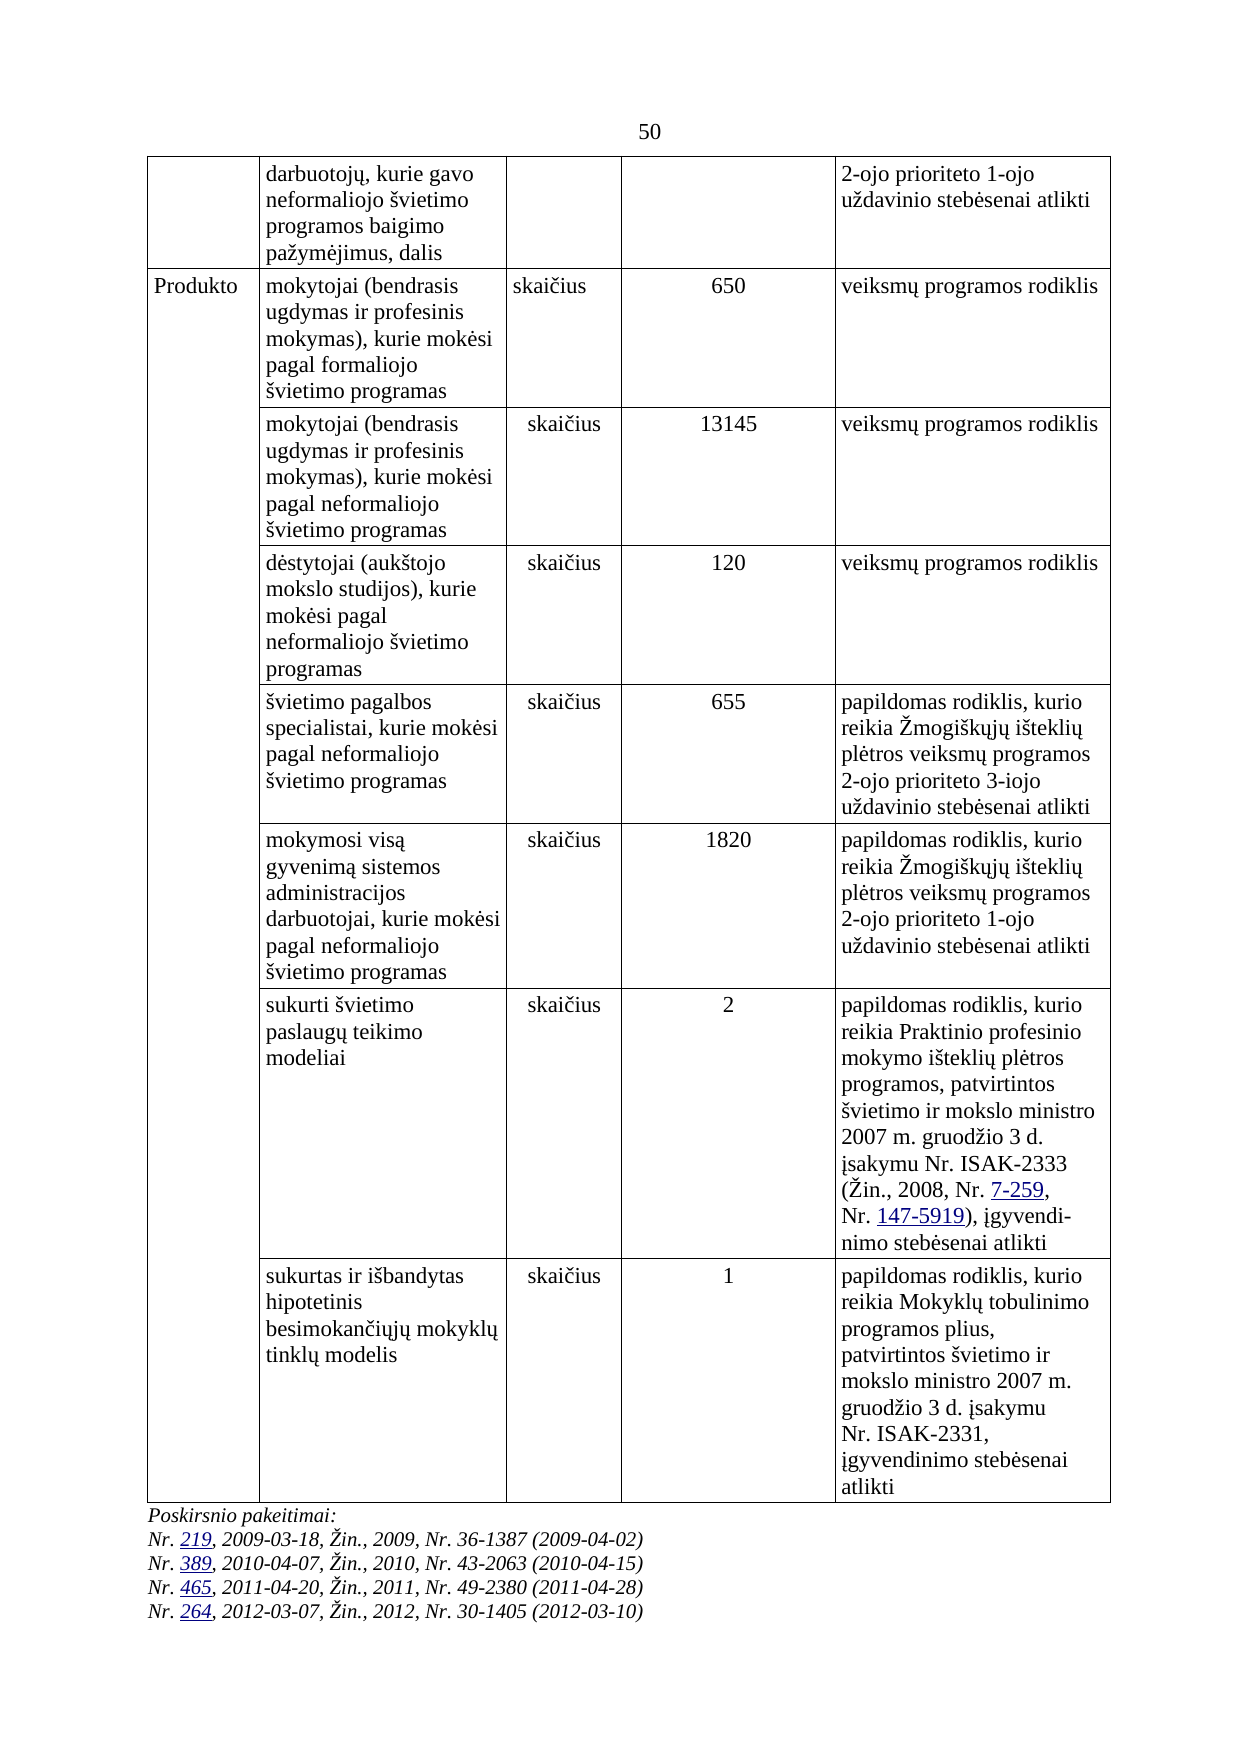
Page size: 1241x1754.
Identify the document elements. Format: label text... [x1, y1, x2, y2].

text Nr. 219, 2009-03-18, Žin., 2009, Nr. 36-1387 (2009-04-02) [148, 1527, 1152, 1551]
table_cell skaičius [507, 685, 621, 822]
table_cell veiksmų programos rodiklis [836, 408, 1110, 545]
text Poskirsnio pakeitimai: [148, 1503, 1152, 1527]
table_cell 650 [622, 269, 835, 407]
table_cell skaičius [507, 1259, 621, 1502]
table_cell 1820 [622, 824, 835, 987]
table_cell darbuotojų, kurie gavo neformaliojo švietimo programos baigimo pažymėjimus, dalis [260, 157, 506, 268]
table_cell dėstytojai (aukštojo mokslo studijos), kurie mokėsi pagal neformaliojo švietimo programas [260, 546, 506, 684]
table_cell mokytojai (bendrasis ugdymas ir profesinis mokymas), kurie mokėsi pagal neformaliojo švietimo programas [260, 408, 506, 545]
table_cell skaičius [507, 824, 621, 987]
table_cell veiksmų programos rodiklis [836, 269, 1110, 407]
table_cell mokymosi visą gyvenimą sistemos administracijos darbuotojai, kurie mokėsi pagal neformaliojo švietimo programas [260, 824, 506, 987]
table_cell 120 [622, 546, 835, 684]
table_cell sukurti švietimo paslaugų teikimo modeliai [260, 989, 506, 1258]
table_cell papildomas rodiklis, kurio reikia Mokyklų tobulinimo programos plius, patvirtintos švietimo ir mokslo ministro 2007 m. gruodžio 3 d. įsakymu Nr. ISAK-2331, įgyvendinimo stebėsenai atlikti [836, 1259, 1110, 1502]
table_cell skaičius [507, 546, 621, 684]
table_cell 1 [622, 1259, 835, 1502]
table_cell veiksmų programos rodiklis [836, 546, 1110, 684]
table_cell [148, 157, 259, 268]
text Nr. 389, 2010-04-07, Žin., 2010, Nr. 43-2063 (2010-04-15) [148, 1551, 1152, 1575]
table_cell 655 [622, 685, 835, 822]
table_cell papildomas rodiklis, kurio reikia Žmogiškųjų išteklių plėtros veiksmų programos 2-ojo prioriteto 1-ojo uždavinio stebėsenai atlikti [836, 824, 1110, 987]
table_cell 2-ojo prioriteto 1-ojo uždavinio stebėsenai atlikti [836, 157, 1110, 268]
table_cell Produkto [148, 269, 259, 1502]
text Nr. 465, 2011-04-20, Žin., 2011, Nr. 49-2380 (2011-04-28) [148, 1575, 1152, 1599]
table_cell mokytojai (bendrasis ugdymas ir profesinis mokymas), kurie mokėsi pagal formaliojo švietimo programas [260, 269, 506, 407]
table_cell 2 [622, 989, 835, 1258]
table_cell [622, 157, 835, 268]
table_cell skaičius [507, 269, 621, 407]
table_cell sukurtas ir išbandytas hipotetinis besimokančiųjų mokyklų tinklų modelis [260, 1259, 506, 1502]
table_cell [507, 157, 621, 268]
table_cell 13145 [622, 408, 835, 545]
table_cell skaičius [507, 989, 621, 1258]
table_cell švietimo pagalbos specialistai, kurie mokėsi pagal neformaliojo švietimo programas [260, 685, 506, 822]
text Nr. 264, 2012-03-07, Žin., 2012, Nr. 30-1405 (2012-03-10) [148, 1599, 1152, 1623]
table_cell papildomas rodiklis, kurio reikia Praktinio profesinio mokymo išteklių plėtros programos, patvirtintos švietimo ir mokslo ministro 2007 m. gruodžio 3 d. įsakymu Nr. ISAK-2333 (Žin., 2008, Nr. 7-259, Nr. 147-5919), įgyvendi-nimo stebėsenai atlikti [836, 989, 1110, 1258]
table_cell skaičius [507, 408, 621, 545]
table_cell papildomas rodiklis, kurio reikia Žmogiškųjų išteklių plėtros veiksmų programos 2-ojo prioriteto 3-iojo uždavinio stebėsenai atlikti [836, 685, 1110, 822]
